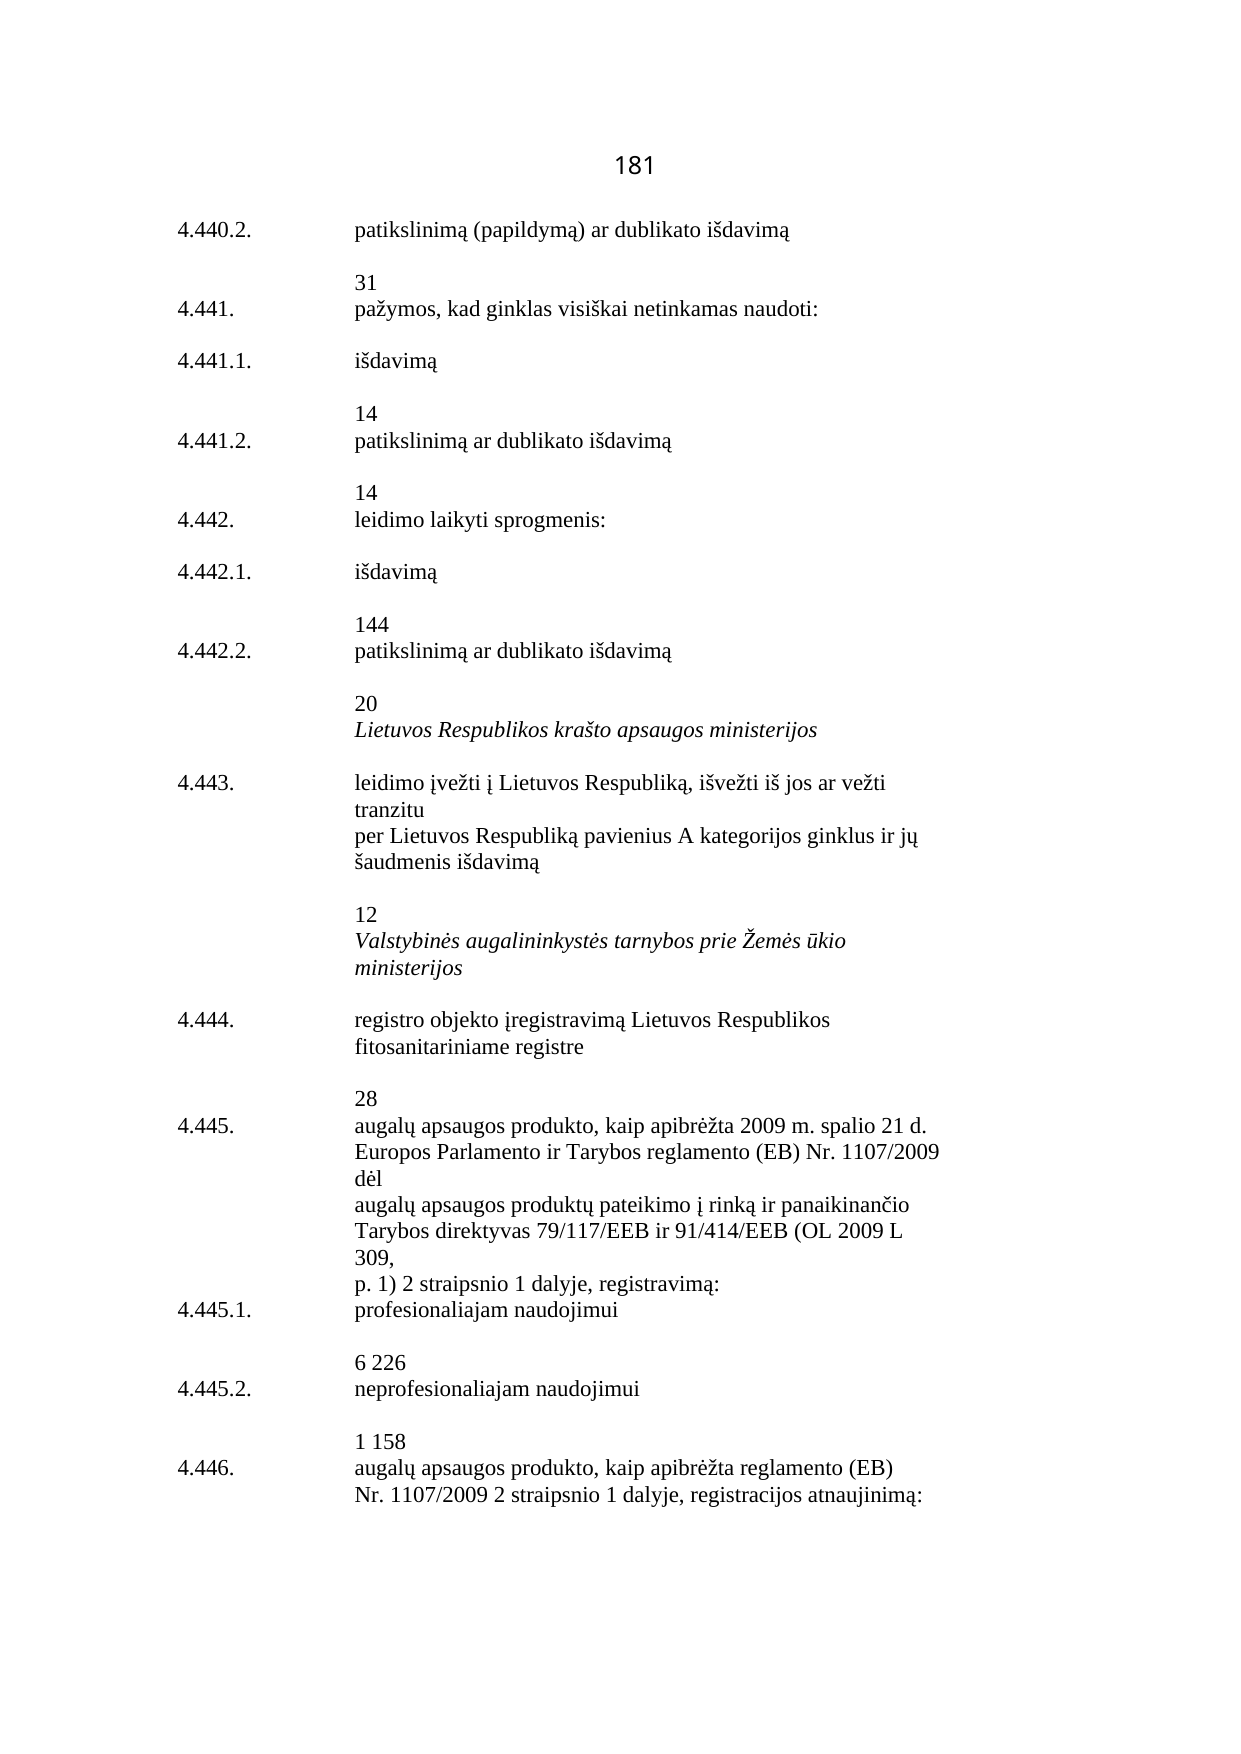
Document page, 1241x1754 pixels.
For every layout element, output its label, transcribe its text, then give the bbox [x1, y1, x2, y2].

text 4.445. augalų apsaugos produkto, kaip apibrėžta 2009 m. spalio 21 d. [177, 1112, 945, 1138]
text 4.441.2. patikslinimą ar dublikato išdavimą 14 [177, 427, 945, 506]
text Tarybos direktyvas 79/117/EEB ir 91/414/EEB (OL 2009 L 309, [354, 1217, 945, 1270]
text Nr. 1107/2009 2 straipsnio 1 dalyje, registracijos atnaujinimą: [354, 1481, 945, 1533]
text šaudmenis išdavimą 12 [354, 848, 945, 927]
text 4.444. registro objekto įregistravimą Lietuvos Respublikos [177, 1006, 945, 1033]
text 4.443. leidimo įvežti į Lietuvos Respubliką, išvežti iš jos ar vežti tranzitu [177, 769, 945, 822]
text fitosanitariniame registre 28 [354, 1033, 945, 1112]
text 4.441. pažymos, kad ginklas visiškai netinkamas naudoti: [177, 295, 945, 348]
text 4.446. augalų apsaugos produkto, kaip apibrėžta reglamento (EB) [177, 1454, 945, 1481]
text 4.440.2. patikslinimą (papildymą) ar dublikato išdavimą 31 [177, 216, 945, 295]
text 4.445.2. neprofesionaliajam naudojimui 1 158 [177, 1375, 945, 1454]
text 4.445.1. profesionaliajam naudojimui 6 226 [177, 1296, 945, 1375]
text 4.442. leidimo laikyti sprogmenis: [177, 506, 945, 558]
text 4.442.2. patikslinimą ar dublikato išdavimą 20 [177, 637, 945, 717]
text Valstybinės augalininkystės tarnybos prie Žemės ūkio ministerijos [354, 927, 945, 1006]
text per Lietuvos Respubliką pavienius A kategorijos ginklus ir jų [354, 822, 945, 848]
text 4.441.1. išdavimą 14 [177, 348, 945, 427]
text p. 1) 2 straipsnio 1 dalyje, registravimą: [354, 1270, 945, 1296]
text Lietuvos Respublikos krašto apsaugos ministerijos [354, 717, 945, 769]
text Europos Parlamento ir Tarybos reglamento (EB) Nr. 1107/2009 dėl [354, 1138, 945, 1191]
text augalų apsaugos produktų pateikimo į rinką ir panaikinančio [354, 1191, 945, 1217]
text 4.442.1. išdavimą 144 [177, 558, 945, 637]
